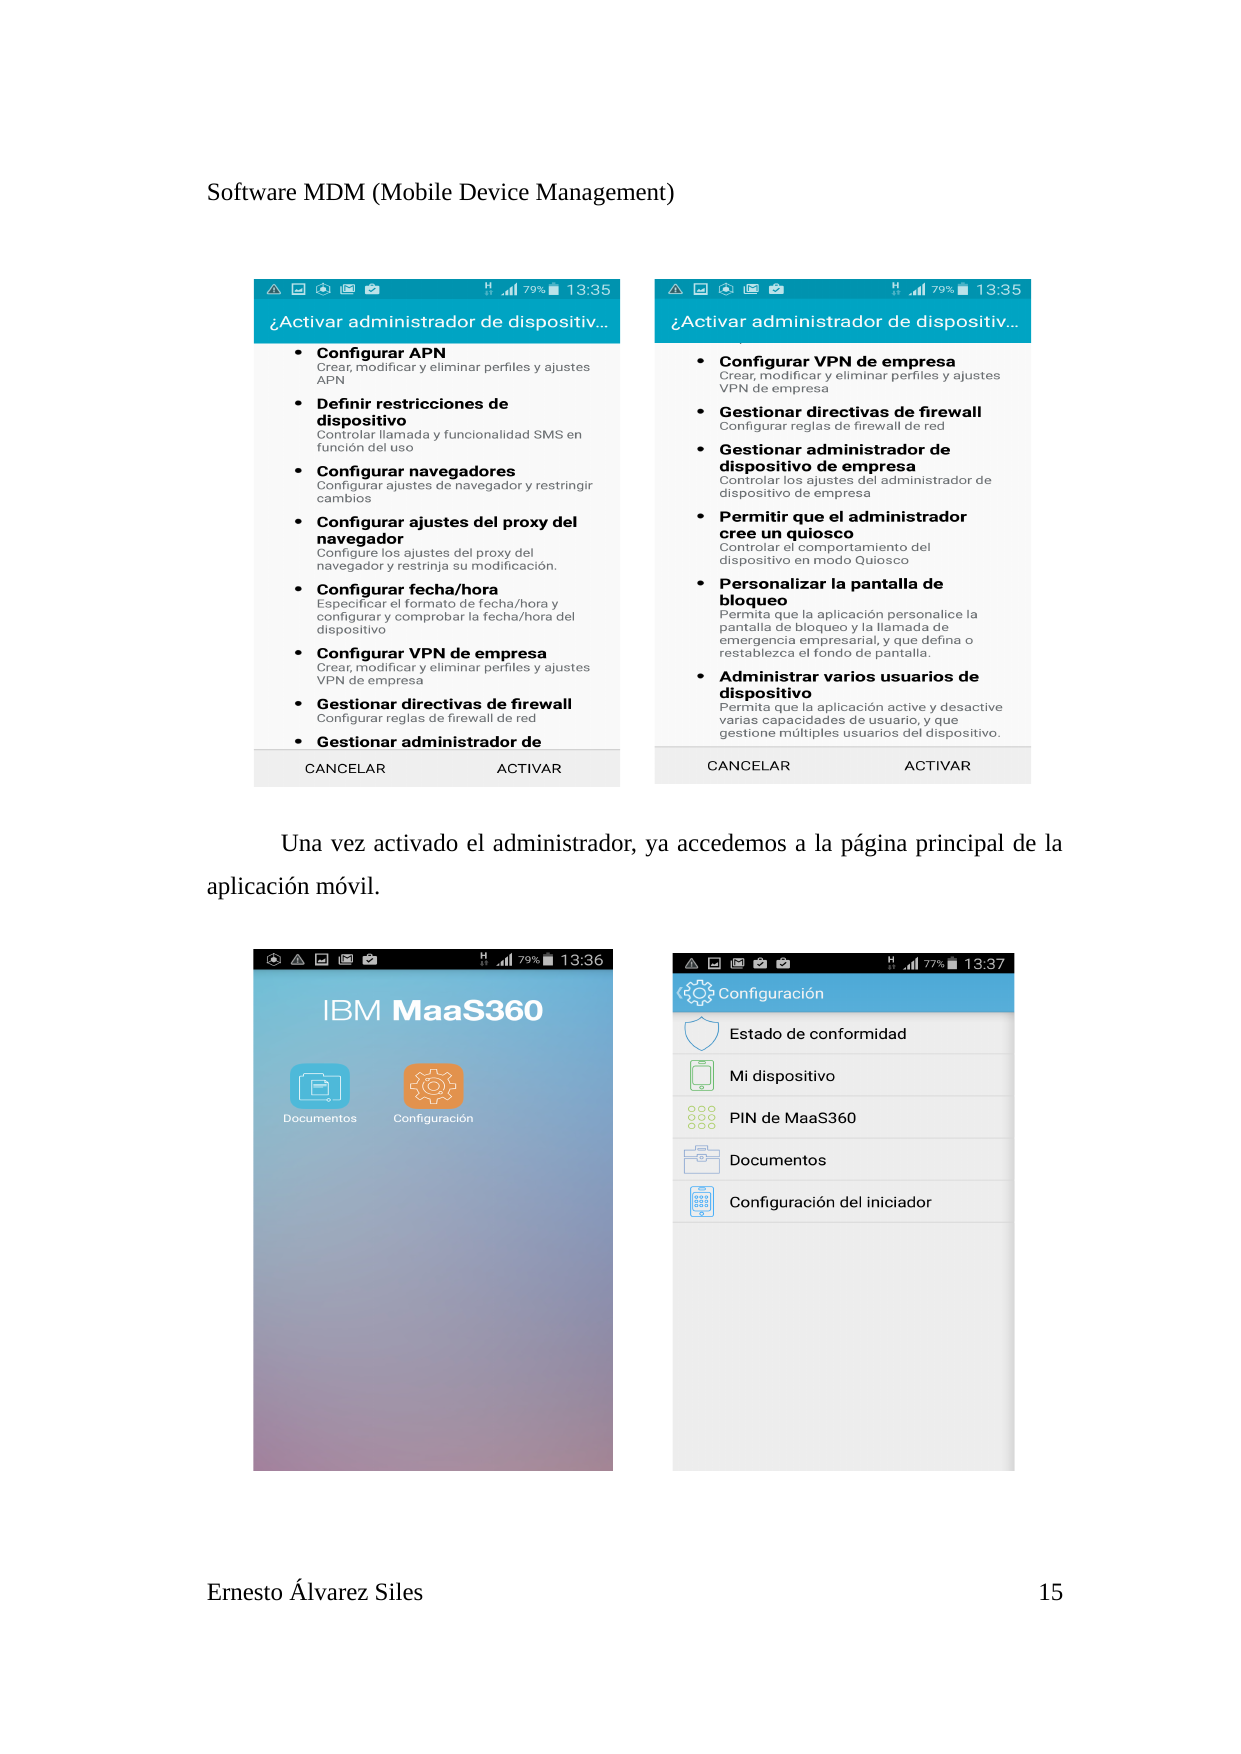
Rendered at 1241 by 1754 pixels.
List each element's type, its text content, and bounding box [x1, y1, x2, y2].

picture [253, 279, 621, 787]
picture [654, 279, 1032, 784]
picture [253, 949, 613, 1471]
text Una vez activado el administrador, ya accedemos a la página principal de la aplicación móvil. [207, 828, 1063, 900]
picture [672, 953, 1015, 1471]
